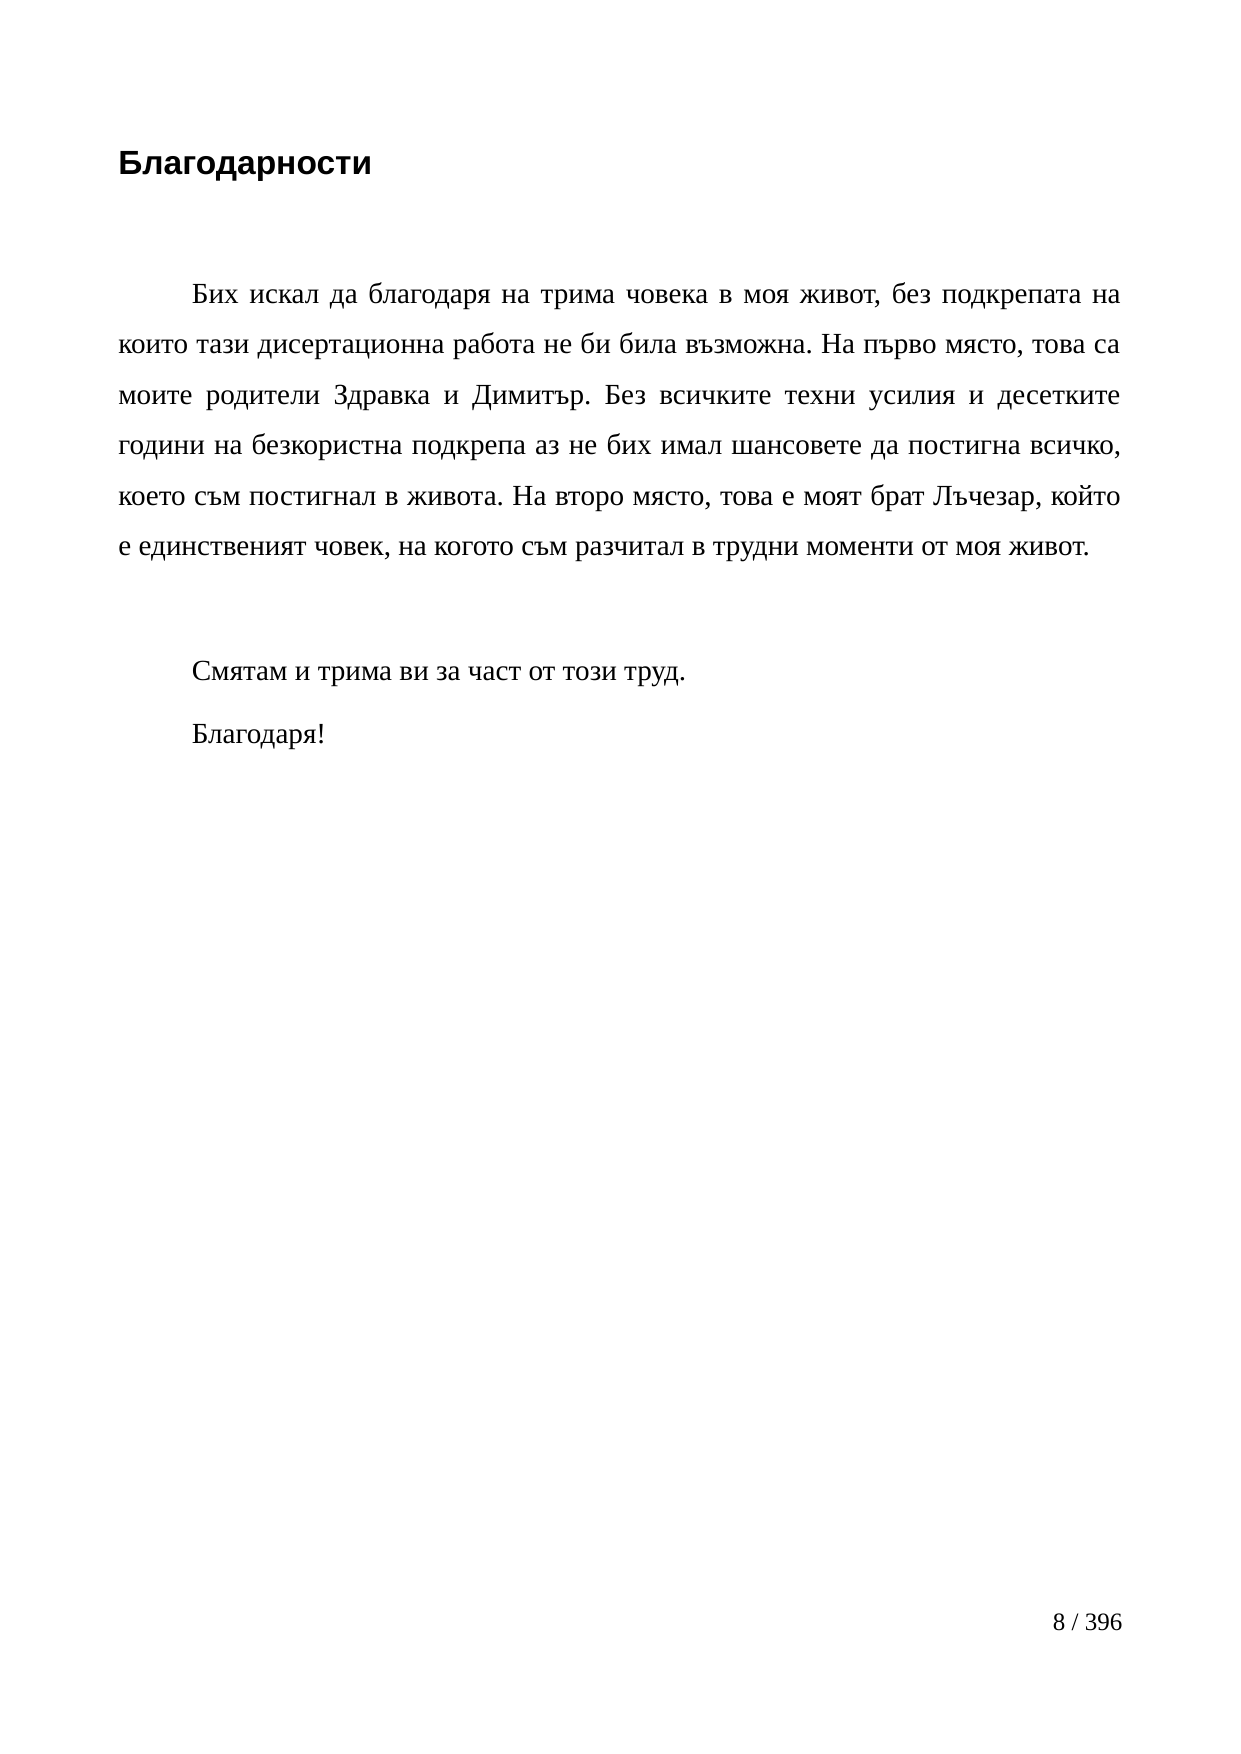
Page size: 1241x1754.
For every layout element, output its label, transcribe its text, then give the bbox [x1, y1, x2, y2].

text Бих искал да благодаря на трима човека в моя живот, без подкрепата на които тази дисертационна работа не би била възможна. На първо място, това са моите родители Здравка и Димитър. Без всичките техни усилия и десетките години на безкористна подкрепа аз не бих имал шансовете да постигна всичко, което съм постигнал в живота. На второ място, това е моят брат Лъчезар, който е единственият човек, на когото съм разчитал в трудни моменти от моя живот. [118, 276, 1122, 561]
text Смятам и трима ви за част от този труд. [118, 653, 1122, 687]
subtitle Благодарности [118, 143, 1122, 182]
text Благодаря! [118, 716, 1122, 750]
